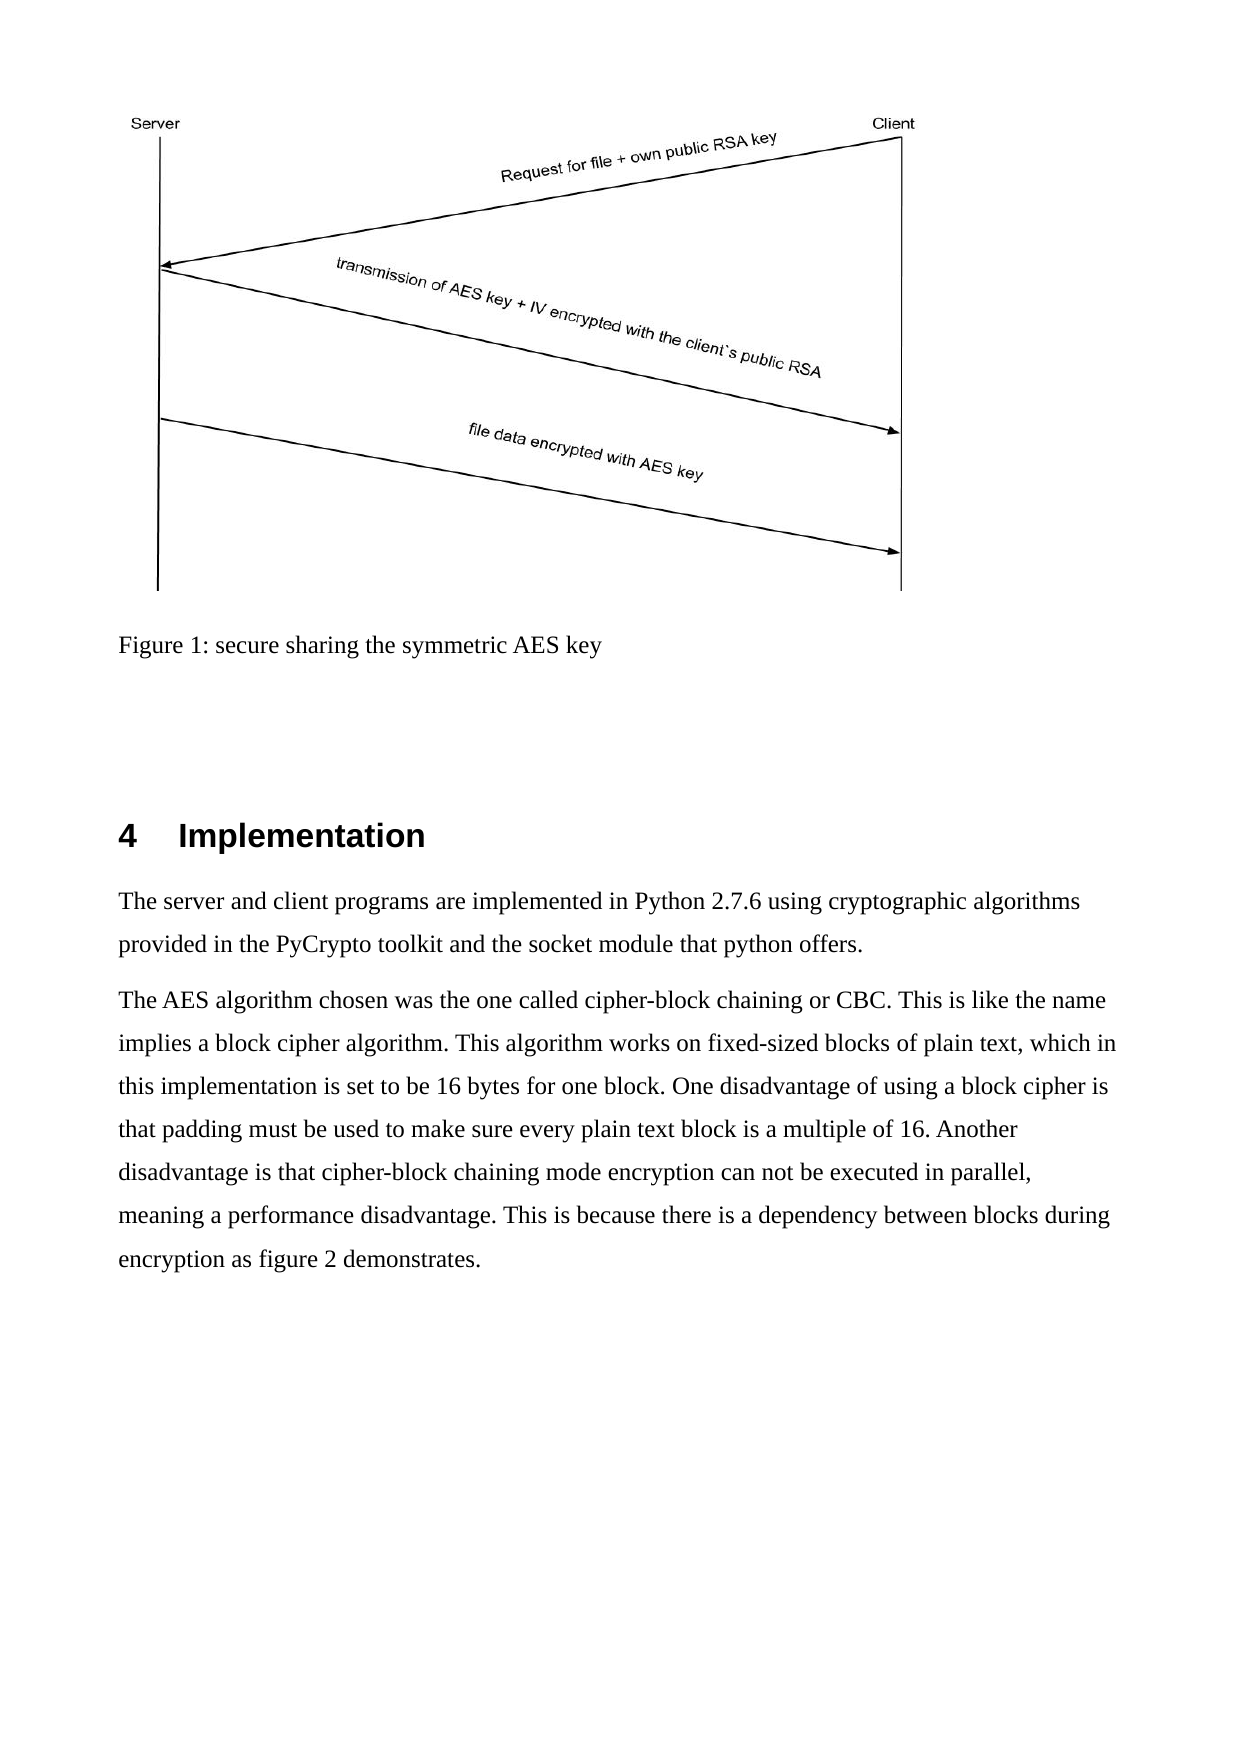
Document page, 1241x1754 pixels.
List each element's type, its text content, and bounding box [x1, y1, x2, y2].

text The server and client programs are implemented in Python 2.7.6 using cryptographic algorithms provided in the PyCrypto toolkit and the socket module that python offers. [118, 886, 1122, 958]
subtitle 4 Implementation [118, 816, 1122, 854]
text Figure 1: secure sharing the symmetric AES key [118, 630, 1122, 659]
text The AES algorithm chosen was the one called cipher-block chaining or CBC. This is like the name implies a block cipher algorithm. This algorithm works on fixed-sized blocks of plain text, which in this implementation is set to be 16 bytes for one block. One disadvantage of using a block cipher is that padding must be used to make sure every plain text block is a multiple of 16. Another disadvantage is that cipher-block chaining mode encryption can not be executed in parallel, meaning a performance disadvantage. This is because there is a dependency between blocks during encryption as figure 2 demonstrates. [118, 985, 1122, 1272]
picture [109, 91, 953, 591]
